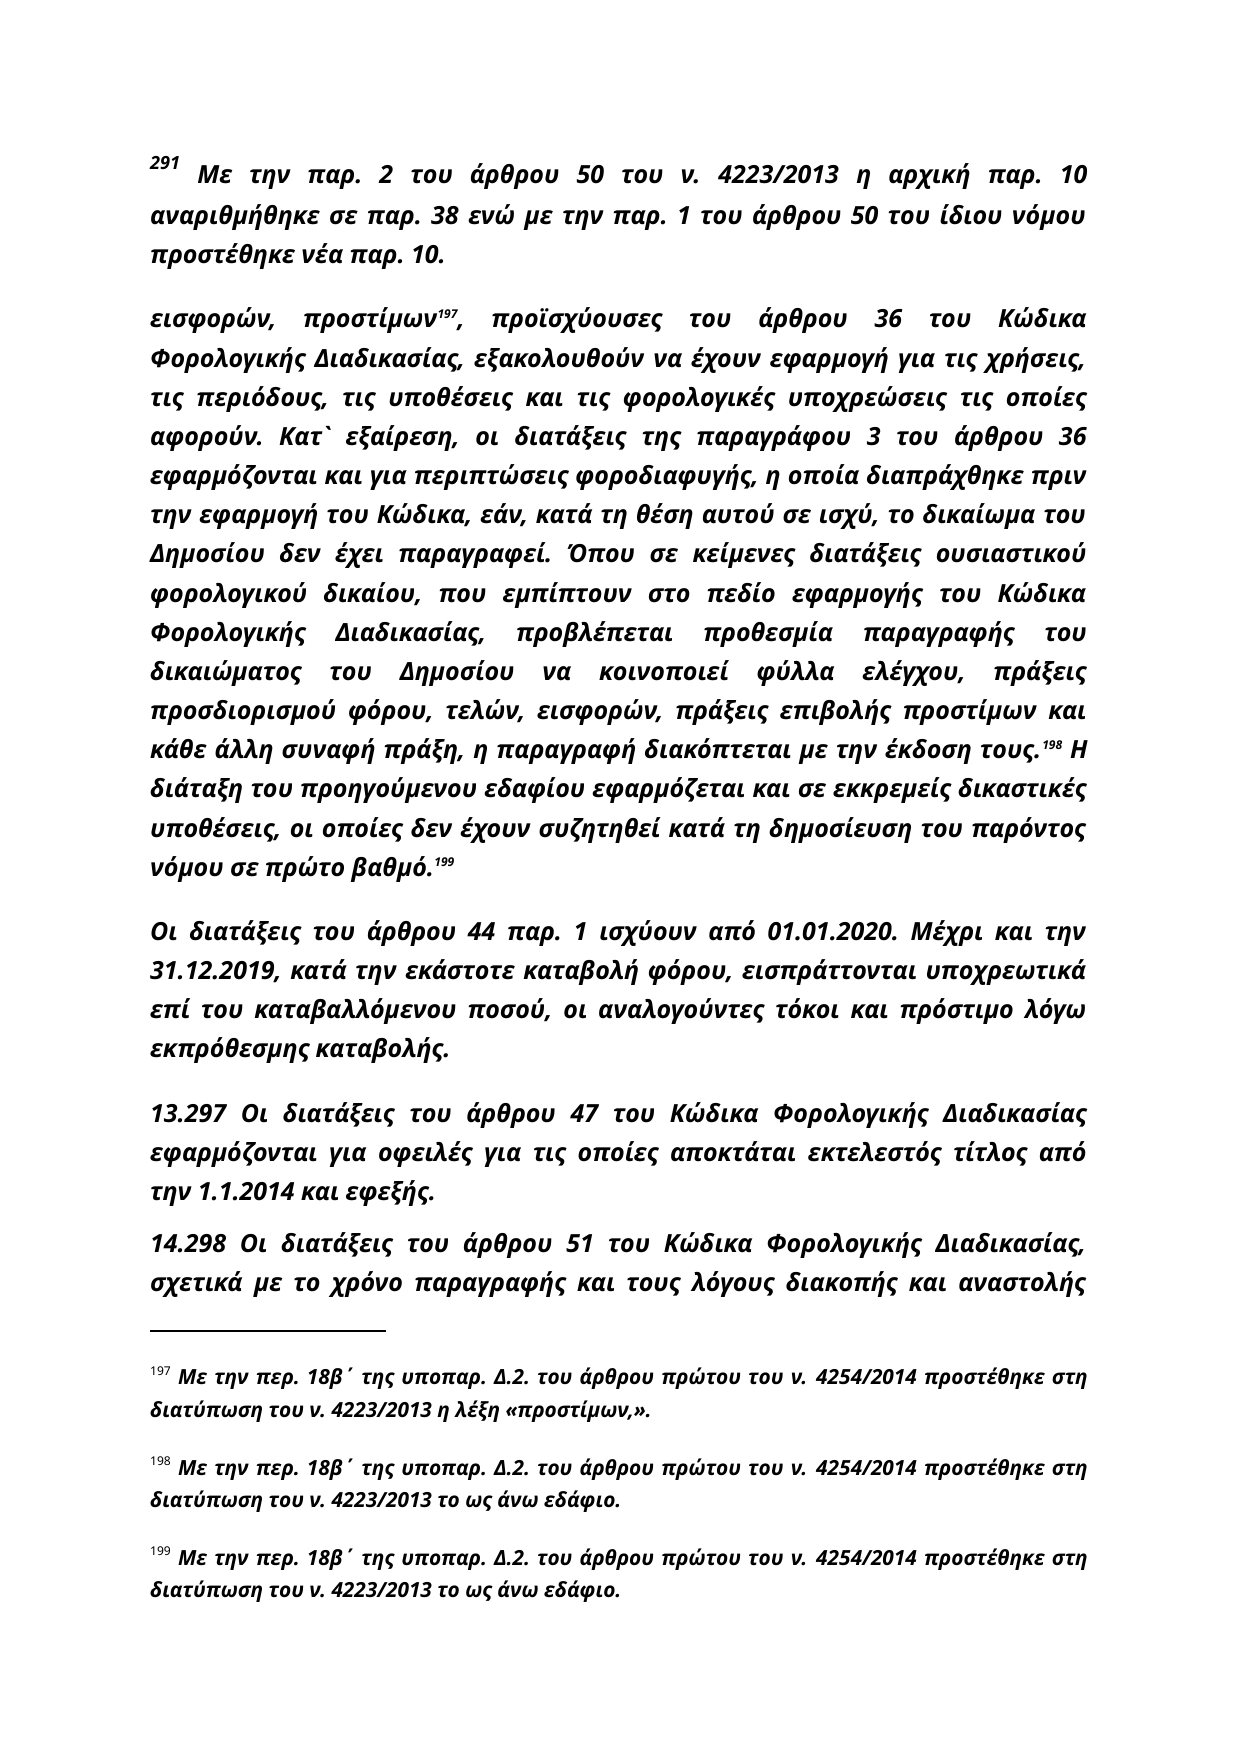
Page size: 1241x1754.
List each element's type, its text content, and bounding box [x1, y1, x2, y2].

text Με την περ. 18β΄ της υποπαρ. Δ.2. του άρθρου πρώτου του ν. 4254/2014 προστέθηκε στη διατύπωση του ν. 4223/2013 η λέξη «προστίμων,». [150, 1362, 1090, 1423]
text 13.297 Οι διατάξεις του άρθρου 47 του Κώδικα Φορολογικής Διαδικασίας εφαρμόζονται για οφειλές για τις οποίες αποκτάται εκτελεστός τίτλος από την 1.1.2014 και εφεξής. [150, 1095, 1090, 1208]
text Οι διατάξεις του άρθρου 44 παρ. 1 ισχύουν από 01.01.2020. Μέχρι και την 31.12.2019, κατά την εκάστοτε καταβολή φόρου, εισπράττονται υποχρεωτικά επί του καταβαλλόμενου ποσού, οι αναλογούντες τόκοι και πρόστιμο λόγω εκπρόθεσμης καταβολής. [150, 913, 1090, 1065]
text 291 Με την παρ. 2 του άρθρου 50 του ν. 4223/2013 η αρχική παρ. 10 αναριθμήθηκε σε παρ. 38 ενώ με την παρ. 1 του άρθρου 50 του ίδιου νόμου προστέθηκε νέα παρ. 10. [150, 150, 1090, 271]
text Με την περ. 18β΄ της υποπαρ. Δ.2. του άρθρου πρώτου του ν. 4254/2014 προστέθηκε στη διατύπωση του ν. 4223/2013 το ως άνω εδάφιο. [150, 1453, 1090, 1514]
text εισφορών, προστίμων, προϊσχύουσες του άρθρου 36 του Κώδικα Φορολογικής Διαδικασίας, εξακολουθούν να έχουν εφαρμογή για τις χρήσεις, τις περιόδους, τις υποθέσεις και τις φορολογικές υποχρεώσεις τις οποίες αφορούν. Κατ` εξαίρεση, οι διατάξεις της παραγράφου 3 του άρθρου 36 εφαρμόζονται και για περιπτώσεις φοροδιαφυγής, η οποία διαπράχθηκε πριν την εφαρμογή του Κώδικα, εάν, κατά τη θέση αυτού σε ισχύ, το δικαίωμα του Δημοσίου δεν έχει παραγραφεί. Όπου σε κείμενες διατάξεις ουσιαστικού φορολογικού δικαίου, που εμπίπτουν στο πεδίο εφαρμογής του Κώδικα Φορολογικής Διαδικασίας, προβλέπεται προθεσμία παραγραφής του δικαιώματος του Δημοσίου να κοινοποιεί φύλλα ελέγχου, πράξεις προσδιορισμού φόρου, τελών, εισφορών, πράξεις επιβολής προστίμων και κάθε άλλη συναφή πράξη, η παραγραφή διακόπτεται με την έκδοση τους. Η διάταξη του προηγούμενου εδαφίου εφαρμόζεται και σε εκκρεμείς δικαστικές υποθέσεις, οι οποίες δεν έχουν συζητηθεί κατά τη δημοσίευση του παρόντος νόμου σε πρώτο βαθμό. [150, 301, 1090, 883]
text 14.298 Οι διατάξεις του άρθρου 51 του Κώδικα Φορολογικής Διαδικασίας, σχετικά με το χρόνο παραγραφής και τους λόγους διακοπής και αναστολής [150, 1225, 1090, 1298]
text Με την περ. 18β΄ της υποπαρ. Δ.2. του άρθρου πρώτου του ν. 4254/2014 προστέθηκε στη διατύπωση του ν. 4223/2013 το ως άνω εδάφιο. [150, 1543, 1090, 1604]
